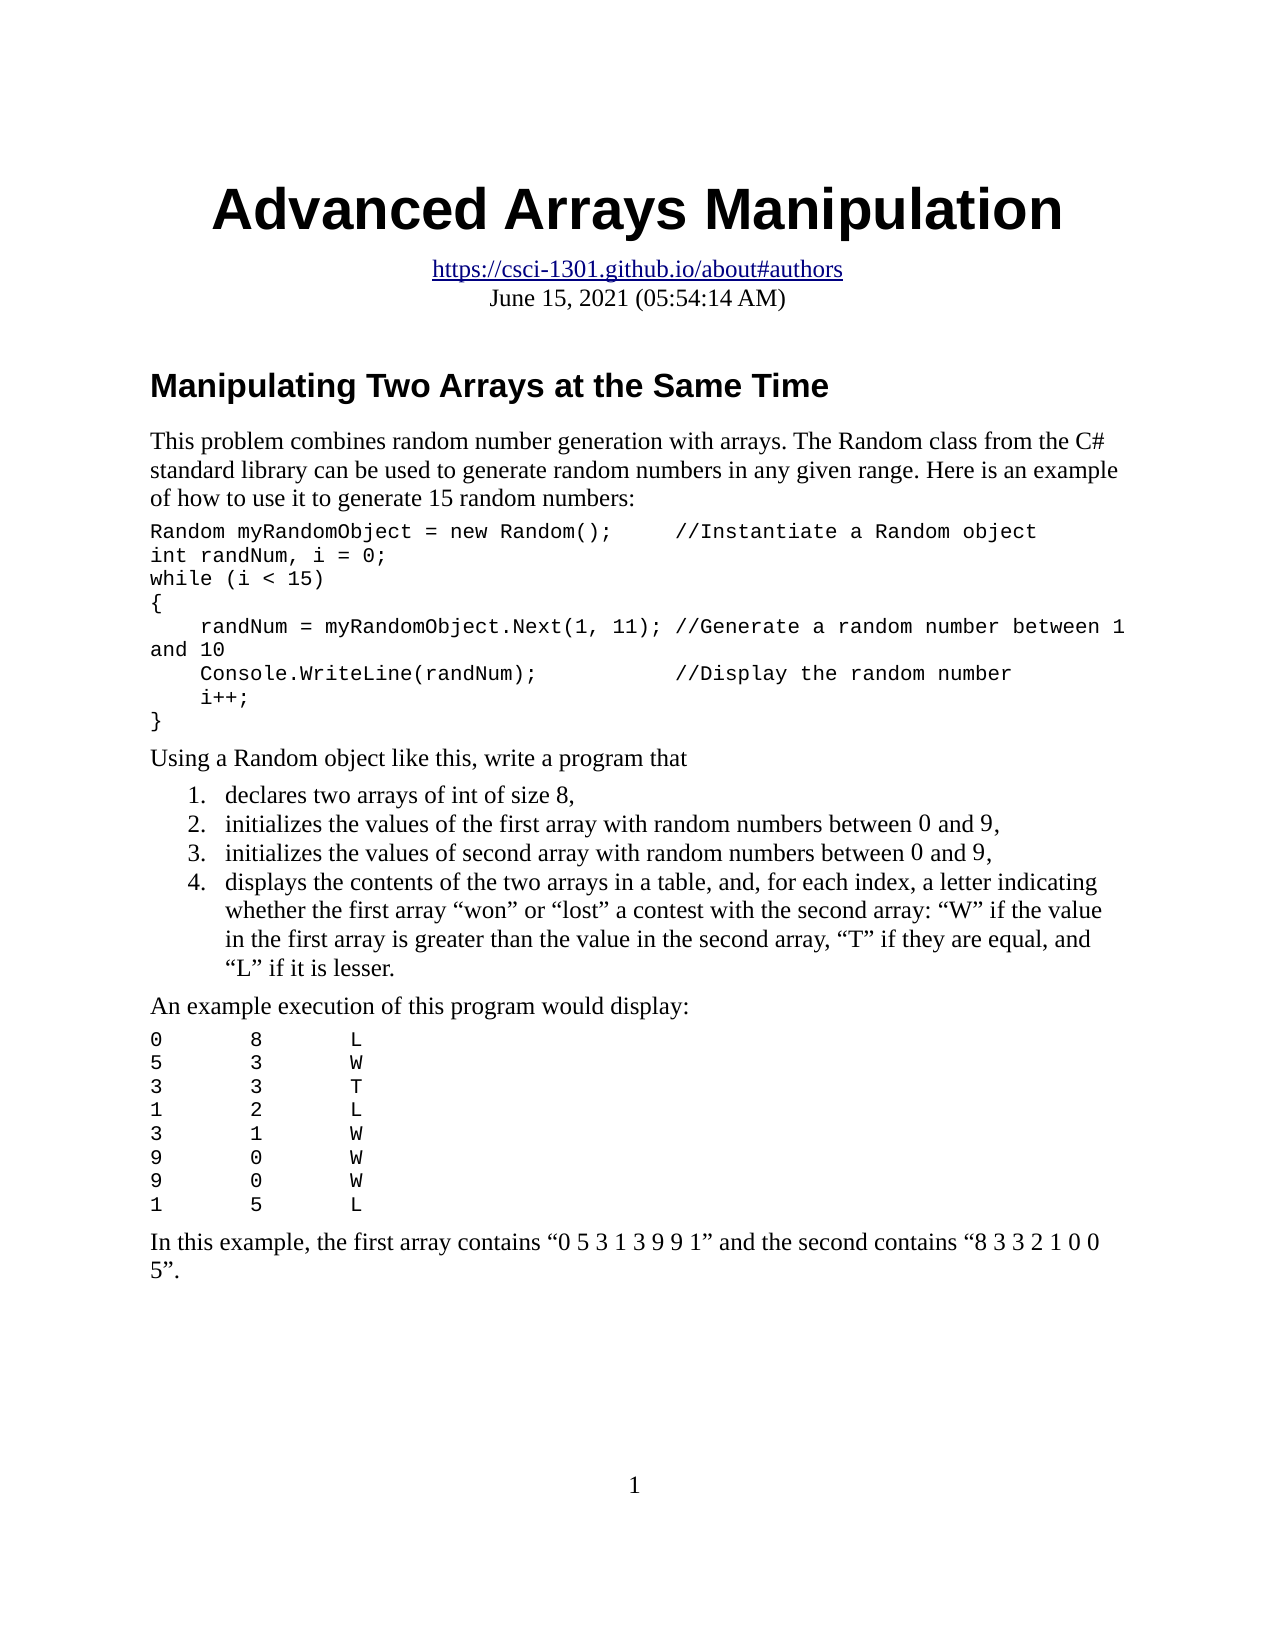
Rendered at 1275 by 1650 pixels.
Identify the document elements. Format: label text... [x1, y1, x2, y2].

text 1 2 L [150, 1099, 1125, 1123]
text } [150, 710, 1125, 734]
title Advanced Arrays Manipulation [150, 175, 1125, 242]
text In this example, the first array contains “0 5 3 1 3 9 9 1” and the second contains “8 3 3 2 1 0 0 5”. [150, 1227, 1125, 1284]
text Using a Random object like this, write a program that [150, 743, 1125, 772]
text 9 0 W [150, 1170, 1125, 1194]
text int randNum, i = 0; [150, 545, 1125, 568]
text 1 5 L [150, 1194, 1125, 1218]
text This problem combines random number generation with arrays. The Random class from the C# standard library can be used to generate random numbers in any given range. Here is an example of how to use it to generate 15 random numbers: [150, 426, 1125, 512]
text https://csci-1301.github.io/about#authors [150, 254, 1125, 283]
subtitle Manipulating Two Arrays at the Same Time [150, 366, 1125, 404]
list initializes the values of second array with random numbers between and , [187, 838, 1125, 867]
text 0 8 L [150, 1028, 1125, 1052]
text 3 3 T [150, 1076, 1125, 1099]
text June 15, 2021 (05:54:14 AM) [150, 283, 1125, 312]
text Random myRandomObject = new Random(); //Instantiate a Random object [150, 521, 1125, 545]
text 5 3 W [150, 1052, 1125, 1076]
text while (i < 15) [150, 568, 1125, 592]
text 9 0 W [150, 1147, 1125, 1170]
text Console.WriteLine(randNum); //Display the random number [150, 663, 1125, 687]
text An example execution of this program would display: [150, 991, 1125, 1019]
text i++; [150, 687, 1125, 710]
list initializes the values of the first array with random numbers between and , [187, 809, 1125, 838]
text 3 1 W [150, 1123, 1125, 1147]
text { [150, 592, 1125, 616]
list displays the contents of the two arrays in a table, and, for each index, a letter indicating whether the first array “won” or “lost” a contest with the second array: “W” if the value in the first array is greater than the value in the second array, “T” if they are equal, and “L” if it is lesser. [187, 867, 1125, 982]
list declares two arrays of int of size 8, [187, 781, 1125, 809]
text randNum = myRandomObject.Next(1, 11); //Generate a random number between 1 and 10 [150, 616, 1125, 663]
